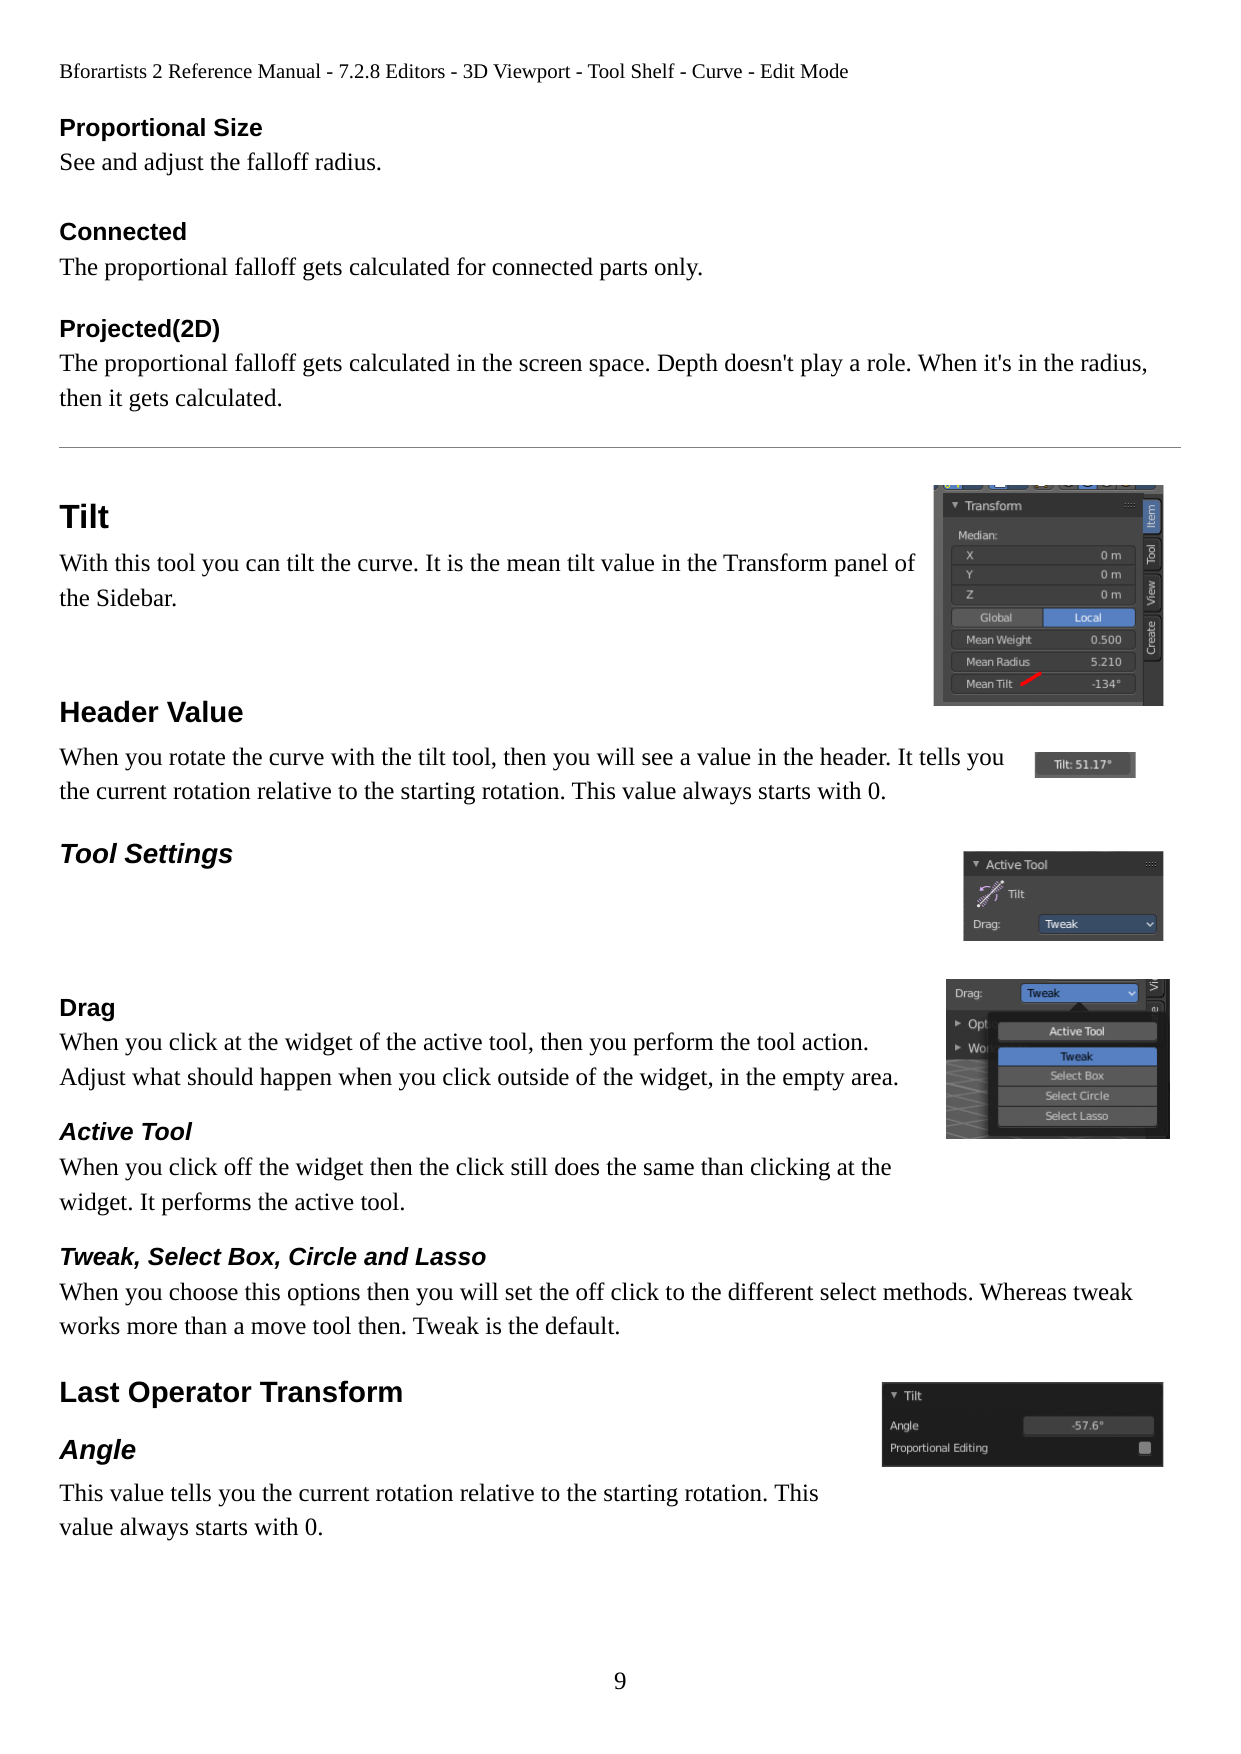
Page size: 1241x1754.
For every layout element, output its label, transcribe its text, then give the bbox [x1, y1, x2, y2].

subtitle Last Operator Transform [59, 1375, 1181, 1408]
picture [881, 1382, 1164, 1467]
subtitle Proportional Size [59, 113, 1181, 141]
subtitle Header Value [59, 695, 1181, 729]
subtitle Tilt [59, 497, 933, 536]
text With this tool you can tilt the curve. It is the mean tilt value in the Transform panel of the Sidebar. [59, 548, 933, 611]
subtitle Projected(2D) [59, 314, 1181, 342]
picture [1034, 752, 1136, 778]
picture [933, 485, 1164, 706]
text When you choose this options then you will set the off click to the different select methods. Whereas tweak works more than a move tool then. Tweak is the default. [59, 1277, 1181, 1340]
subtitle Tool Settings [59, 838, 1181, 869]
subtitle Connected [59, 217, 1181, 246]
subtitle Tweak, Select Box, Circle and Lasso [59, 1242, 1181, 1270]
text See and adjust the falloff radius. [59, 147, 1181, 176]
text When you rotate the curve with the tilt tool, then you will see a value in the header. It tells you the current rotation relative to the starting rotation. This value always starts with 0. [59, 742, 1181, 805]
picture [963, 851, 1164, 941]
subtitle [1164, 1433, 1181, 1465]
picture [946, 979, 1170, 1139]
text The proportional falloff gets calculated for connected parts only. [59, 252, 1181, 281]
subtitle Angle [59, 1433, 881, 1465]
subtitle Drag [59, 993, 946, 1021]
subtitle [1170, 993, 1181, 1021]
text When you click at the widget of the active tool, then you perform the tool action. Adjust what should happen when you click outside of the widget, in the empty area. [59, 1027, 946, 1091]
text The proportional falloff gets calculated in the screen space. Depth doesn't play a role. When it's in the radius, then it gets calculated. [59, 348, 1181, 412]
subtitle [1164, 497, 1181, 536]
subtitle Active Tool [59, 1117, 1181, 1146]
text When you click off the widget then the click still does the same than clicking at the widget. It performs the active tool. [59, 1152, 1181, 1215]
text This value tells you the current rotation relative to the starting rotation. This value always starts with 0. [59, 1478, 1181, 1541]
